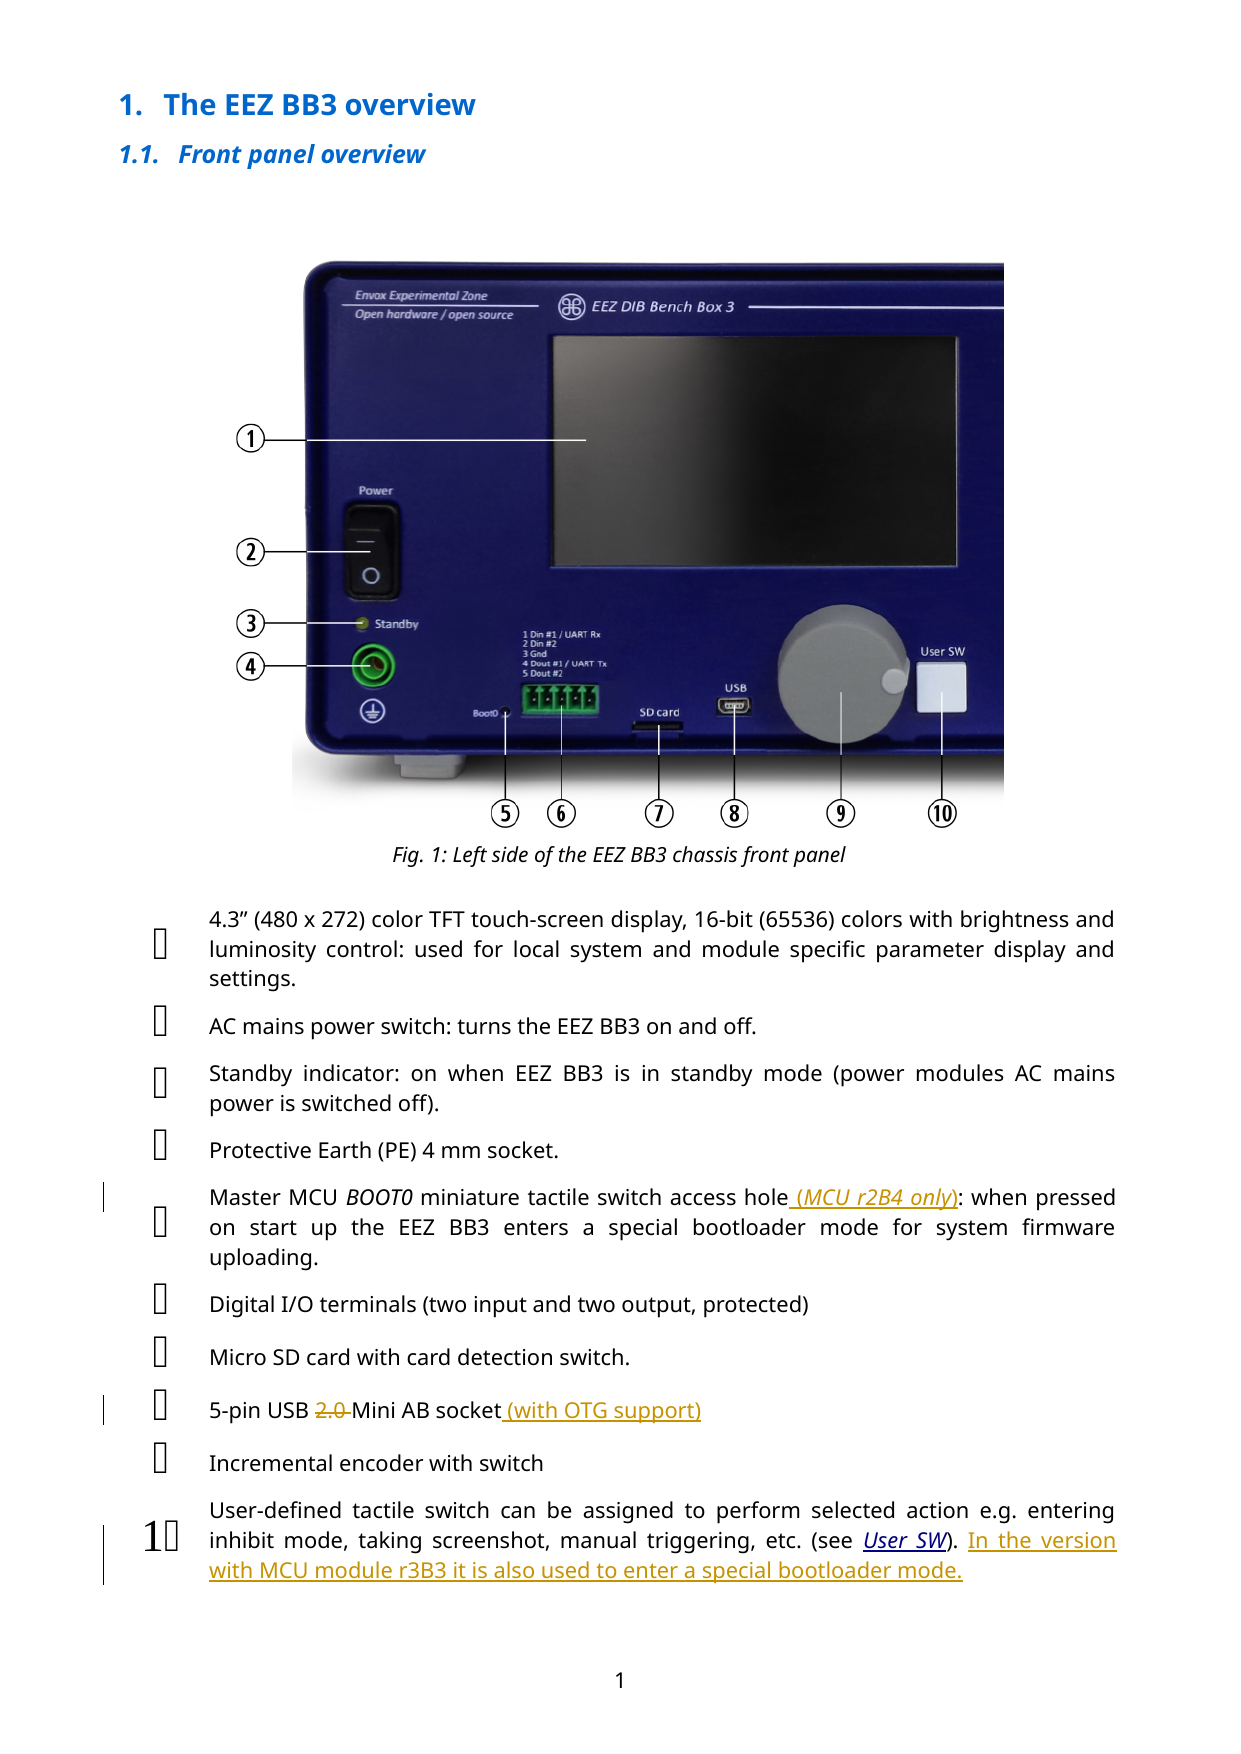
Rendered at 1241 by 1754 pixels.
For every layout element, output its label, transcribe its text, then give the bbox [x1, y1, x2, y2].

subtitle Front panel overview [118, 136, 1122, 170]
table_cell User-defined tactile switch can be assigned to perform selected action e.g. entering inhibit mode, taking screenshot, manual triggering, etc. (see User SW). In the version with MCU module r3B3 it is also used to enter a special bootloader mode. [203, 1490, 1122, 1590]
table_cell  [118, 1176, 203, 1277]
table_cell Protective Earth (PE) 4 mm socket. [203, 1123, 1122, 1176]
table_header  [118, 898, 203, 999]
table_header 4.3” (480 x 272) color TFT touch-screen display, 16-bit (65536) colors with brightness and luminosity control: used for local system and module specific parameter display and settings. [203, 898, 1122, 999]
table_cell  [118, 1052, 203, 1123]
table_cell AC mains power switch: turns the EEZ BB3 on and off. [203, 999, 1122, 1052]
table_cell  [118, 1123, 203, 1176]
table_cell  [118, 1490, 203, 1590]
table_cell  [118, 1330, 203, 1383]
table_cell Master MCU BOOT0 miniature tactile switch access hole (MCU r2B4 only): when pressed on start up the EEZ BB3 enters a special bootloader mode for system firmware uploading. [203, 1176, 1122, 1277]
table_cell Micro SD card with card detection switch. [203, 1330, 1122, 1383]
table_cell Incremental encoder with switch [203, 1436, 1122, 1489]
text Fig. 1: Left side of the EEZ BB3 chassis front panel [236, 829, 1004, 868]
table_cell Digital I/O terminals (two input and two output, protected) [203, 1277, 1122, 1330]
table_cell  [118, 999, 203, 1052]
table_cell  [118, 1383, 203, 1436]
table_cell 5-pin USB Mini AB socket (with OTG support) [203, 1383, 1122, 1436]
table_cell  [118, 1436, 203, 1489]
picture [236, 185, 1004, 829]
table_cell  [118, 1277, 203, 1330]
subtitle The EEZ BB3 overview [118, 84, 1122, 124]
table_cell Standby indicator: on when EEZ BB3 is in standby mode (power modules AC mains power is switched off). [203, 1052, 1122, 1123]
